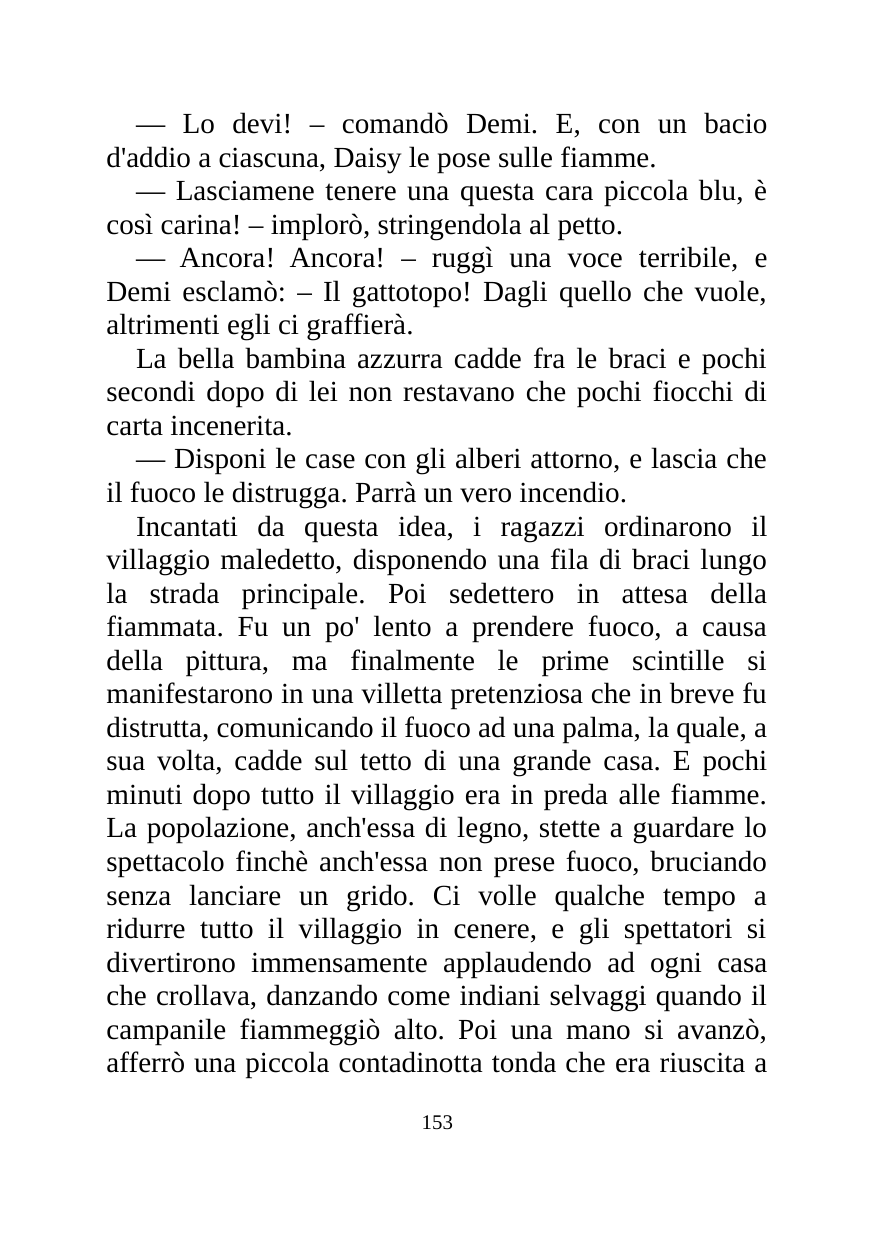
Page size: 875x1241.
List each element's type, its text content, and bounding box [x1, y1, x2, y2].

text — Ancora! Ancora! – ruggì una voce terribile, e Demi esclamò: – Il gattotopo! Dagli quello che vuole, altrimenti egli ci graffierà. [106, 240, 768, 341]
text — Lo devi! – comandò Demi. E, con un bacio d'addio a ciascuna, Daisy le pose sulle fiamme. [106, 106, 768, 173]
text La bella bambina azzurra cadde fra le braci e pochi secondi dopo di lei non restavano che pochi fiocchi di carta incenerita. [106, 341, 768, 442]
text — Disponi le case con gli alberi attorno, e lascia che il fuoco le distrugga. Parrà un vero incendio. [106, 442, 768, 509]
text — Lasciamene tenere una questa cara piccola blu, è così carina! – implorò, stringendola al petto. [106, 173, 768, 240]
text Incantati da questa idea, i ragazzi ordinarono il villaggio maledetto, disponendo una fila di braci lungo la strada principale. Poi sedettero in attesa della fiammata. Fu un po' lento a prendere fuoco, a causa della pittura, ma finalmente le prime scintille si manifestarono in una villetta pretenziosa che in breve fu distrutta, comunicando il fuoco ad una palma, la quale, a sua volta, cadde sul tetto di una grande casa. E pochi minuti dopo tutto il villaggio era in preda alle fiamme. La popolazione, anch'essa di legno, stette a guardare lo spettacolo finchè anch'essa non prese fuoco, bruciando senza lanciare un grido. Ci volle qualche tempo a ridurre tutto il villaggio in cenere, e gli spettatori si divertirono immensamente applaudendo ad ogni casa che crollava, danzando come indiani selvaggi quando il campanile fiammeggiò alto. Poi una mano si avanzò, afferrò una piccola contadinotta tonda che era riuscita a [106, 509, 768, 1079]
